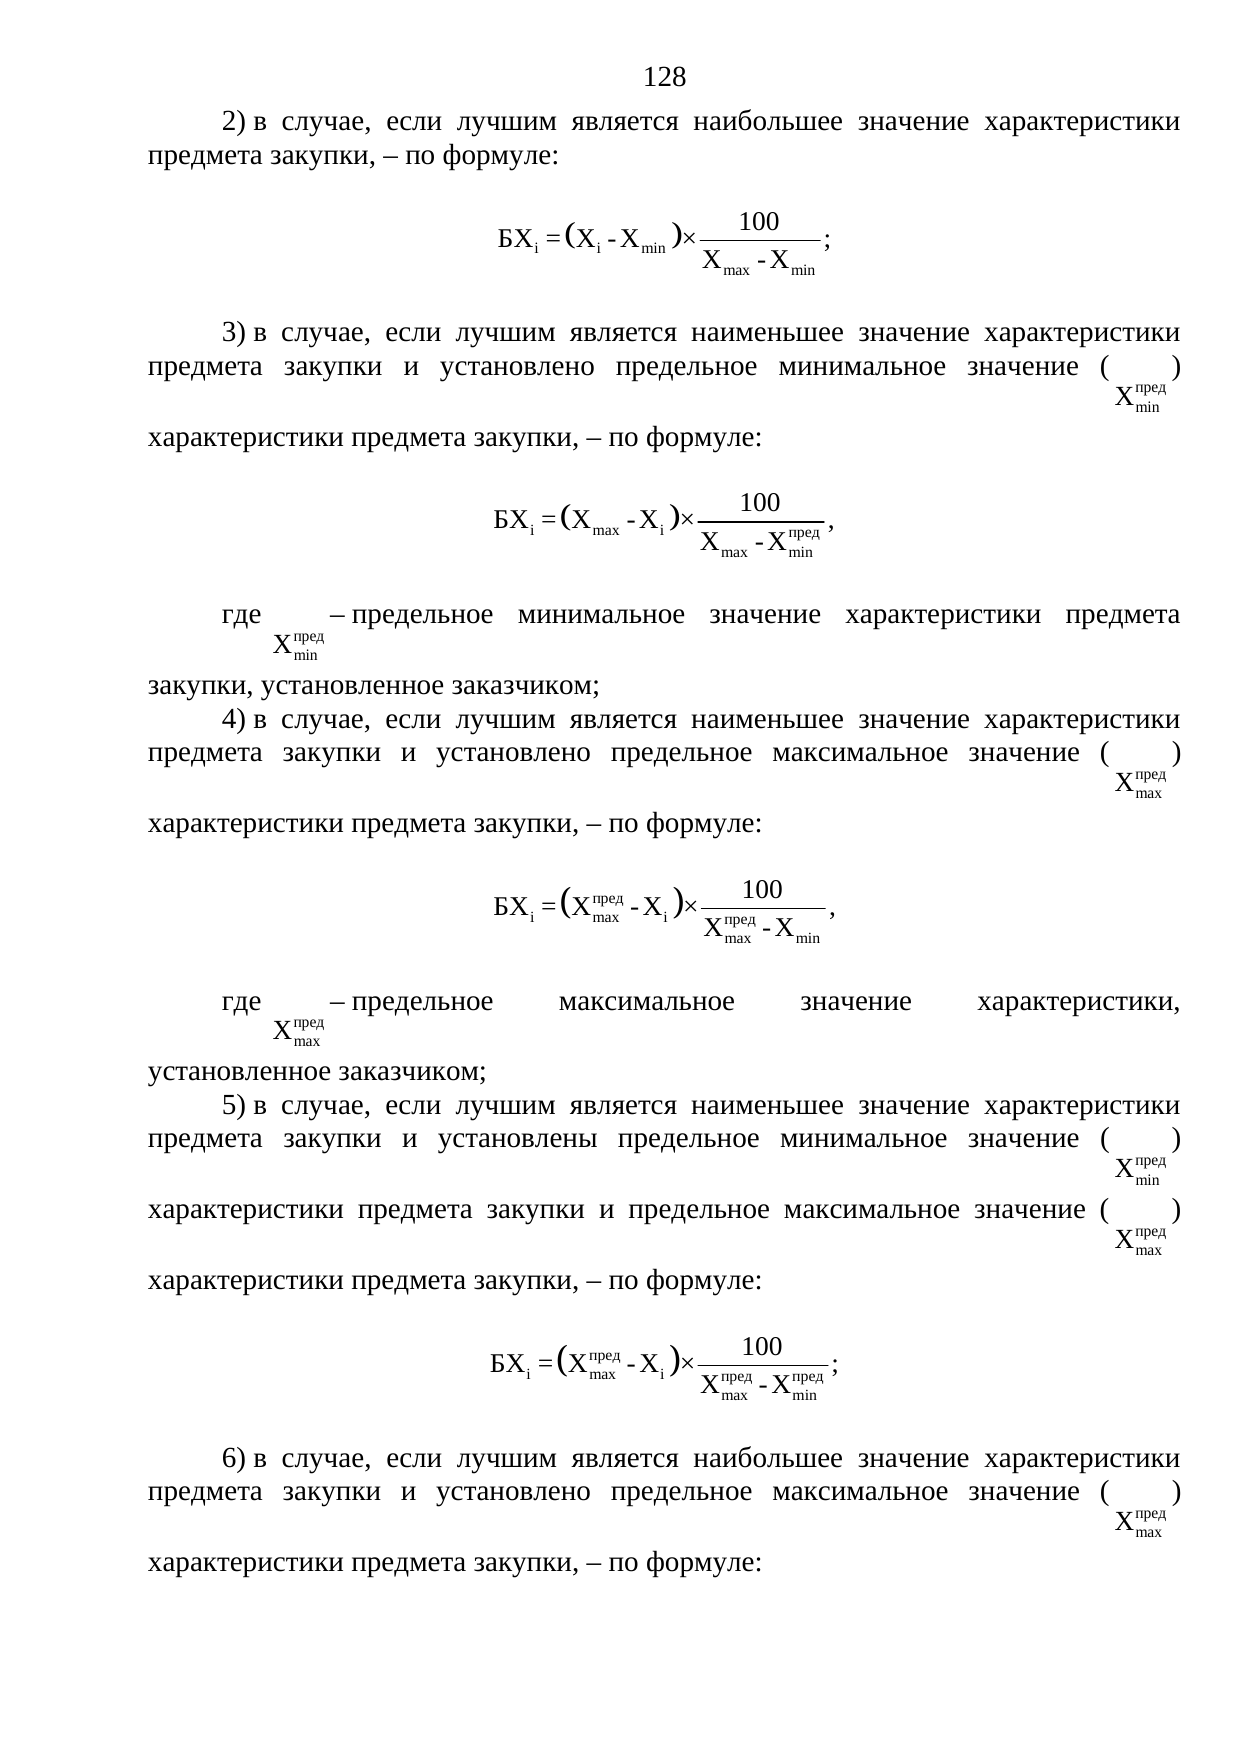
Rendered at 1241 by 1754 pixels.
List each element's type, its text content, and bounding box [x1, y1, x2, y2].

text 5) в случае, если лучшим является наименьшее значение характеристики предмета закупки и установлены предельное минимальное значение () характеристики предмета закупки и предельное максимальное значение () характеристики предмета закупки, – по формуле: [148, 1087, 1181, 1296]
text 6) в случае, если лучшим является наибольшее значение характеристики предмета закупки и установлено предельное максимальное значение () характеристики предмета закупки, – по формуле: [148, 1440, 1181, 1578]
text где – предельное минимальное значение характеристики предмета закупки, установленное заказчиком; [148, 596, 1181, 701]
text где – предельное максимальное значение характеристики, установленное заказчиком; [148, 983, 1181, 1087]
text 4) в случае, если лучшим является наименьшее значение характеристики предмета закупки и установлено предельное максимальное значение () характеристики предмета закупки, – по формуле: [148, 701, 1181, 839]
text 3) в случае, если лучшим является наименьшее значение характеристики предмета закупки и установлено предельное минимальное значение () характеристики предмета закупки, – по формуле: [148, 314, 1181, 452]
text 2) в случае, если лучшим является наибольшее значение характеристики предмета закупки, – по формуле: [148, 103, 1181, 171]
